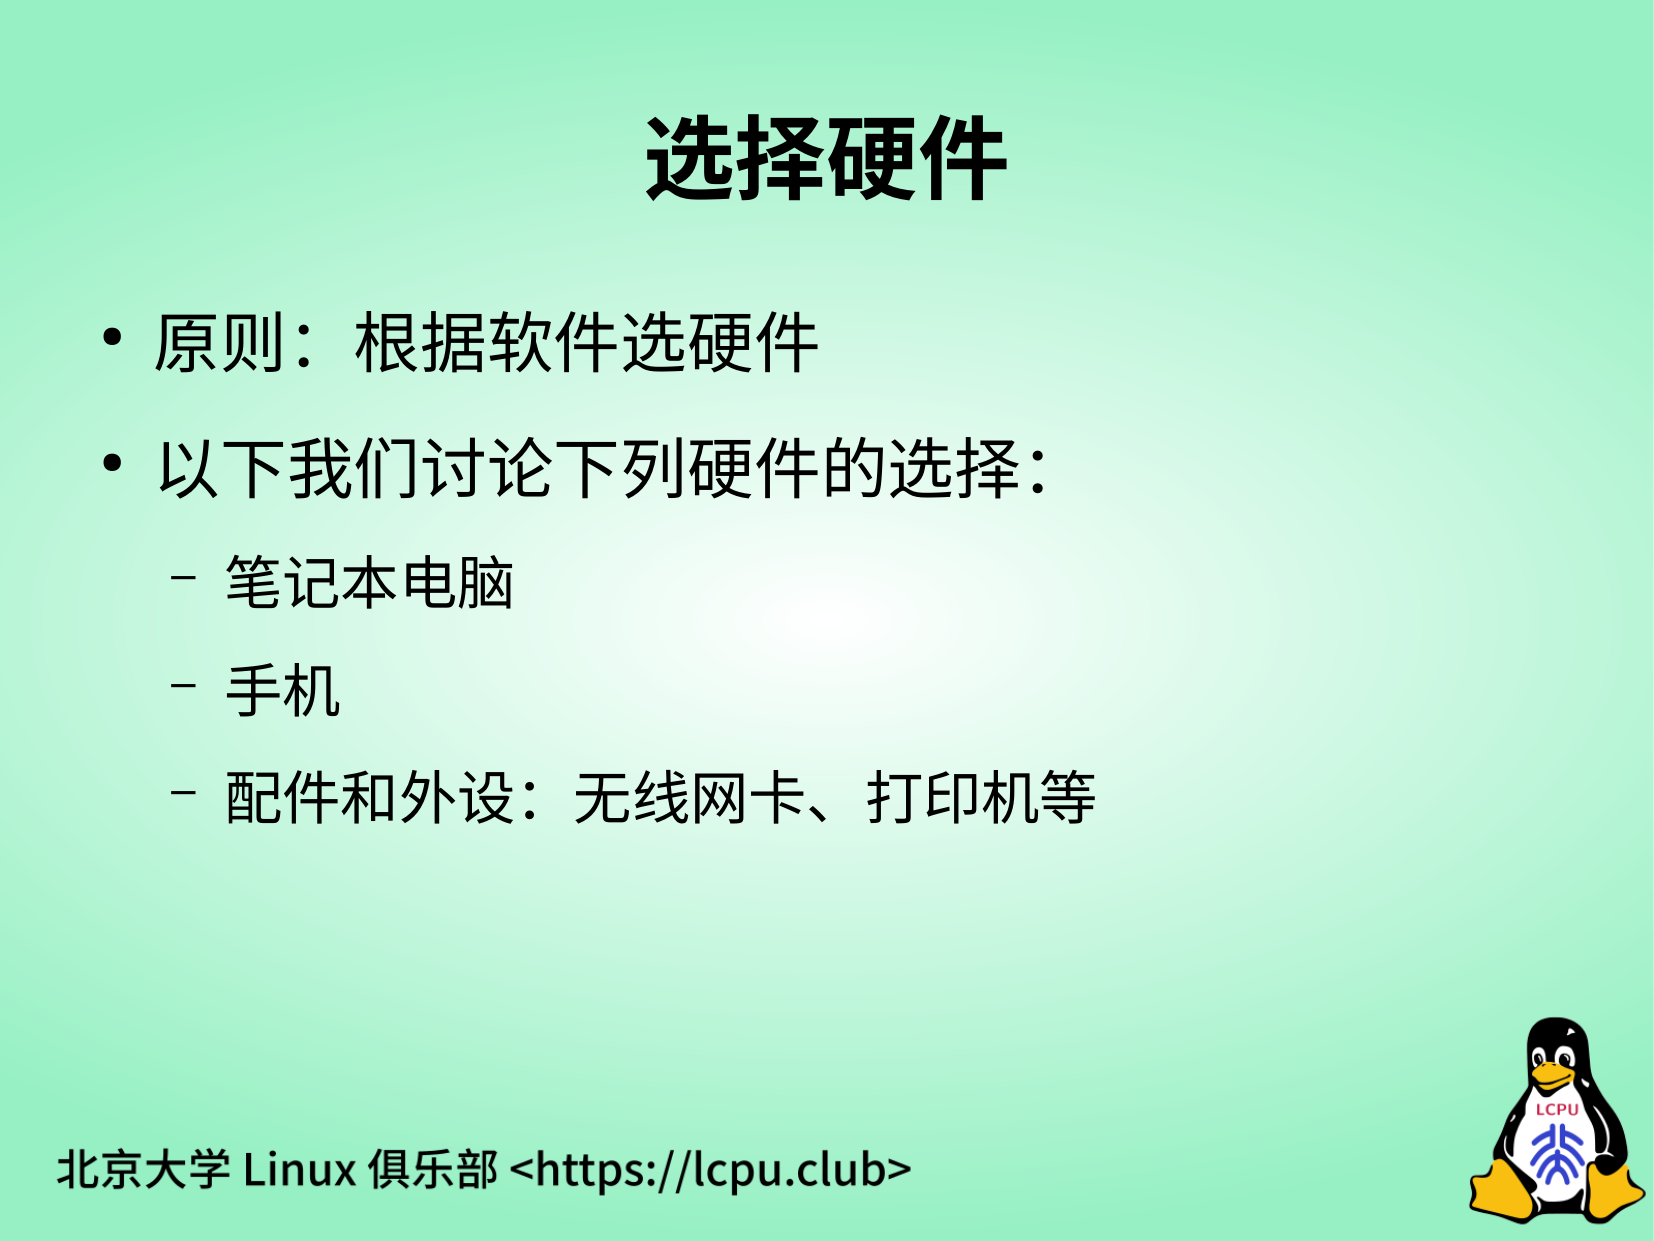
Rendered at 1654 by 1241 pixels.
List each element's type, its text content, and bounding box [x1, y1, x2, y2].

title 选择硬件 [82, 49, 1571, 257]
picture [0, 0, 1654, 1241]
list 原则：根据软件选硬件 以下我们讨论下列硬件的选择： 笔记本电脑 手机 配件和外设：无线网卡、打印机等 [82, 290, 1571, 1010]
